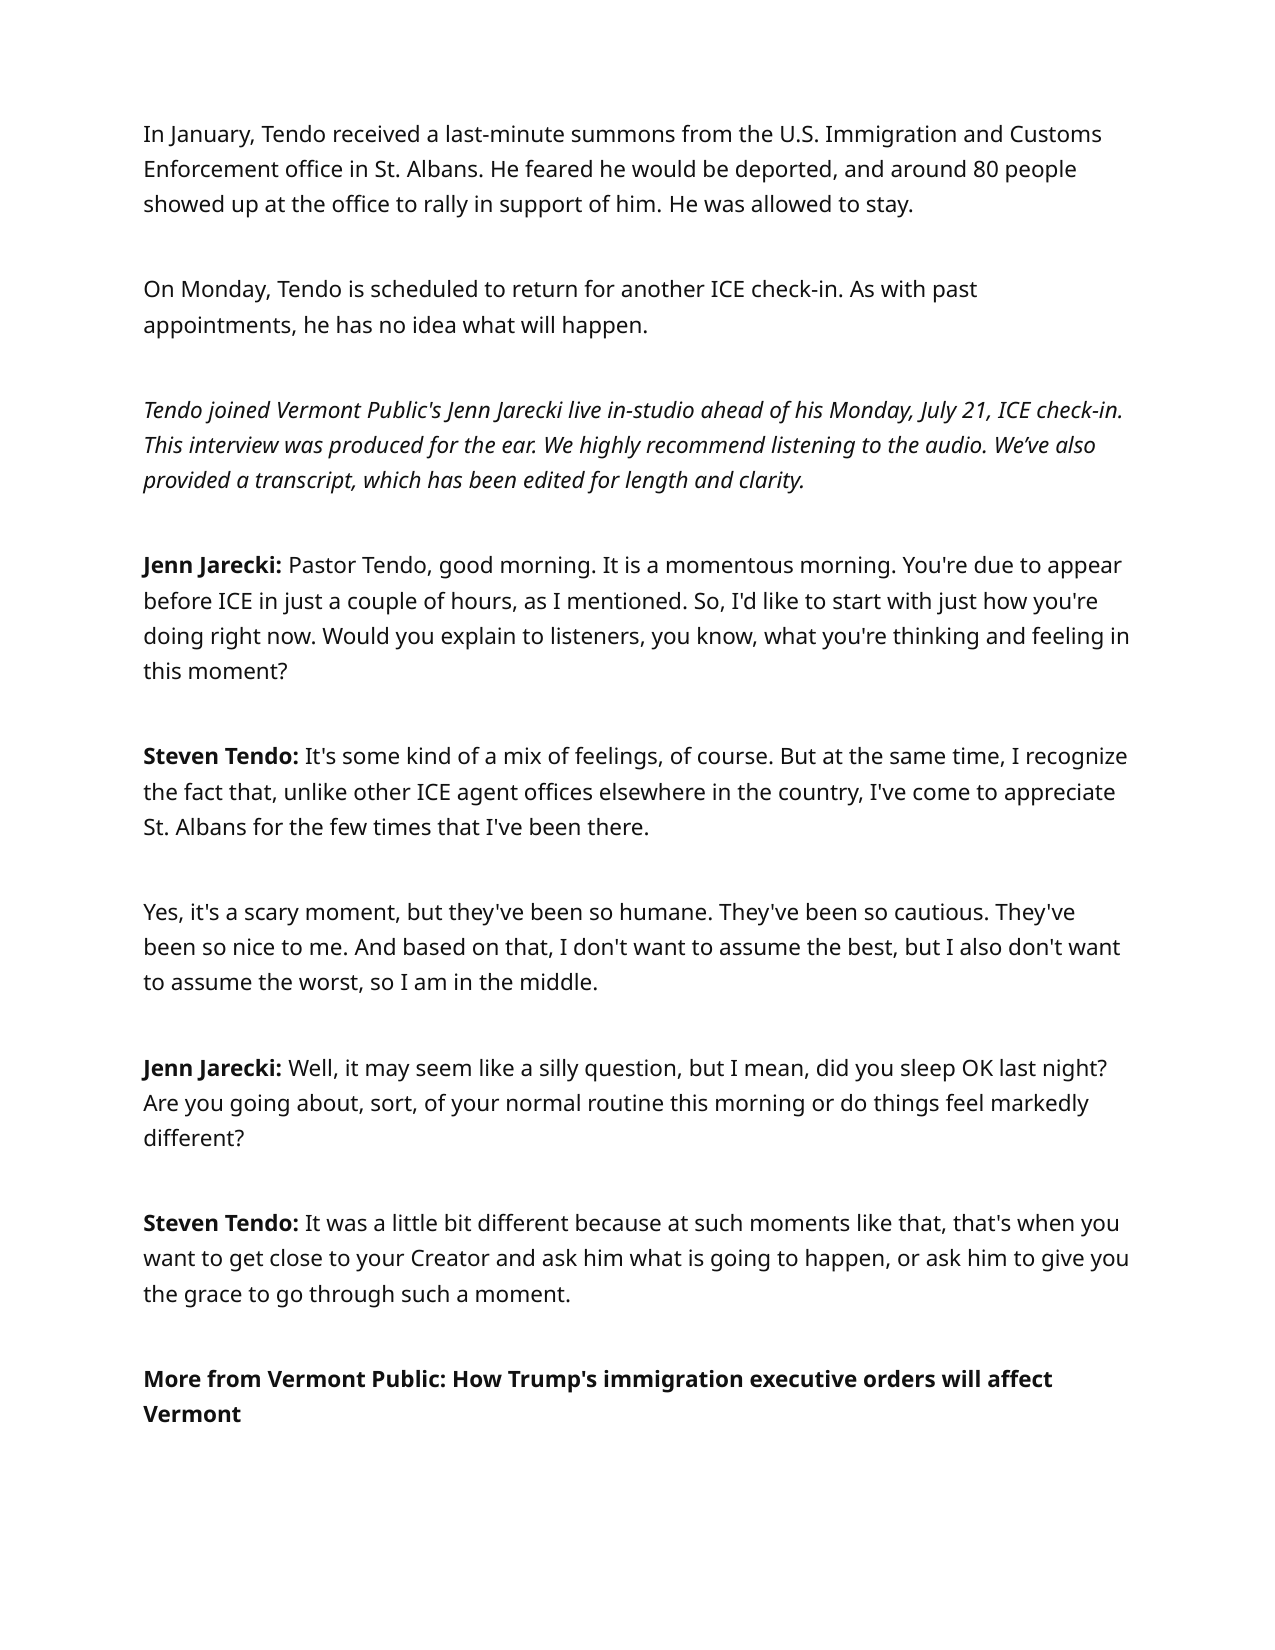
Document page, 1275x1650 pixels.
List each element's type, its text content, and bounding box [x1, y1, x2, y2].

text Jenn Jarecki: Well, it may seem like a silly question, but I mean, did you sleep OK last night? Are you going about, sort, of your normal routine this morning or do things feel markedly different? [143, 1052, 1132, 1153]
text More from Vermont Public: How Trump's immigration executive orders will affect Vermont [143, 1363, 1132, 1429]
text On Monday, Tendo is scheduled to return for another ICE check-in. As with past appointments, he has no idea what will happen. [143, 274, 1132, 339]
text Tendo joined Vermont Public's Jenn Jarecki live in-studio ahead of his Monday, July 21, ICE check-in. This interview was produced for the ear. We highly recommend listening to the audio. We’ve also provided a transcript, which has been edited for length and clarity. [143, 394, 1132, 495]
text Steven Tendo: It was a little bit different because at such moments like that, that's when you want to get close to your Creator and ask him what is going to happen, or ask him to give you the grace to go through such a moment. [143, 1207, 1132, 1308]
text Yes, it's a scary moment, but they've been so humane. They've been so cautious. They've been so nice to me. And based on that, I don't want to assume the best, but I also don't want to assume the worst, so I am in the middle. [143, 896, 1132, 997]
text Steven Tendo: It's some kind of a mix of feelings, of course. But at the same time, I recognize the fact that, unlike other ICE agent offices elsewhere in the country, I've come to appreciate St. Albans for the few times that I've been there. [143, 741, 1132, 842]
text Jenn Jarecki: Pastor Tendo, good morning. It is a momentous morning. You're due to appear before ICE in just a couple of hours, as I mentioned. So, I'd like to start with just how you're doing right now. Would you explain to listeners, you know, what you're thinking and feeling in this moment? [143, 550, 1132, 686]
text In January, Tendo received a last-minute summons from the U.S. Immigration and Customs Enforcement office in St. Albans. He feared he would be deported, and around 80 people showed up at the office to rally in support of him. He was allowed to stay. [143, 118, 1132, 219]
